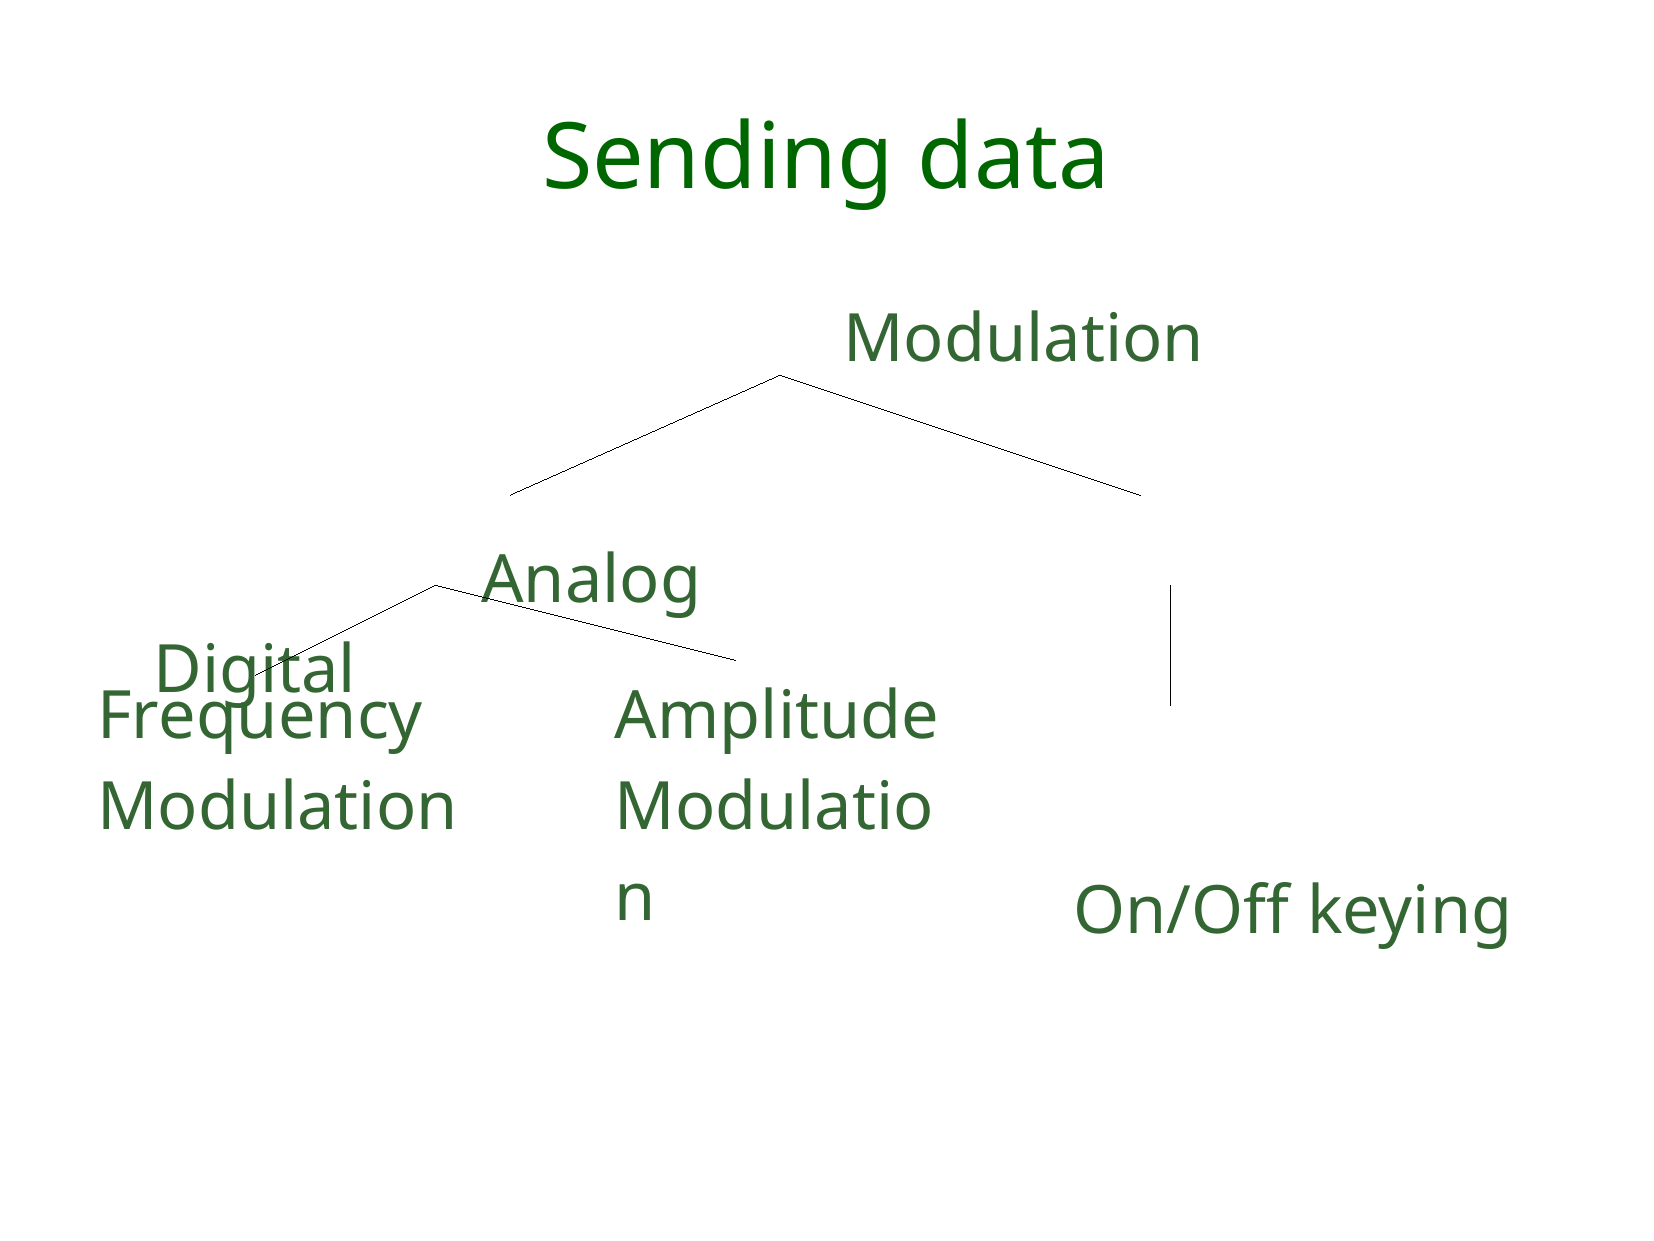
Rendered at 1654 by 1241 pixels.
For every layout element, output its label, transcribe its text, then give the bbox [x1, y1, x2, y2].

text_box Amplitude Modulation [600, 660, 961, 825]
title Sending data [82, 49, 1571, 257]
text_box Frequency Modulation [82, 660, 600, 825]
list Modulation Analog Digital On/Off keying [82, 290, 1571, 1010]
